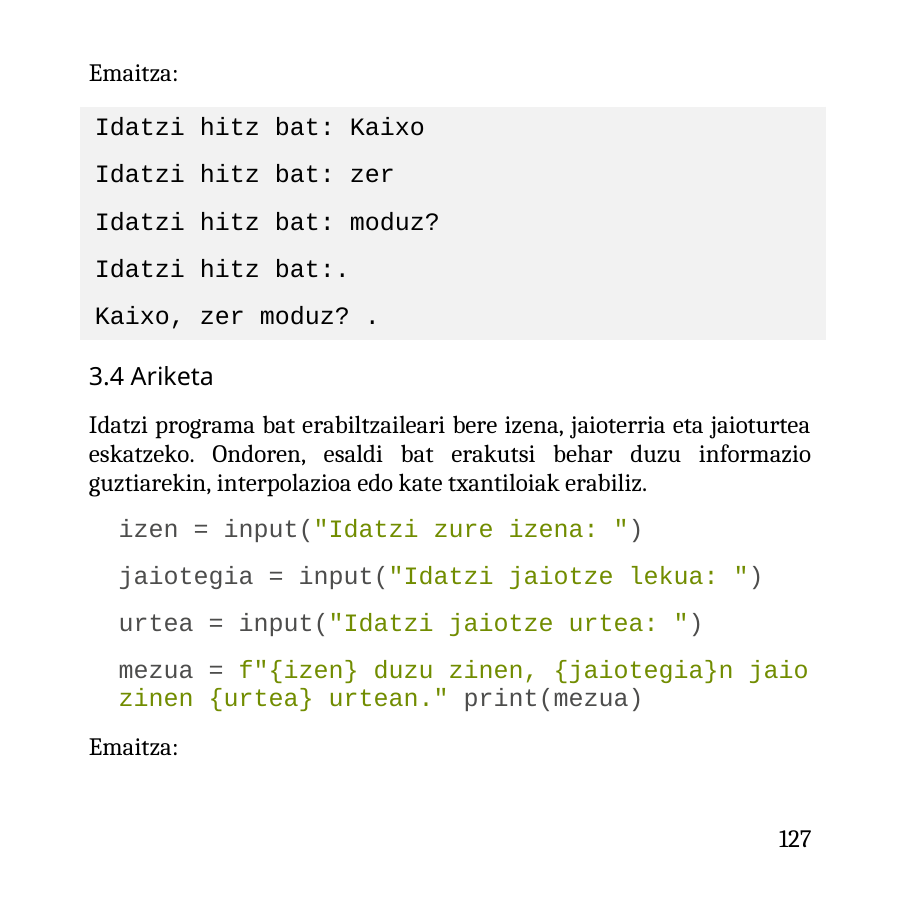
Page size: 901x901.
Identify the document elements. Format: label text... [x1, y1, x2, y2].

text Kaixo, zer moduz? . [86, 295, 820, 334]
text Emaitza: [89, 733, 811, 762]
text izen = input("Idatzi zure izena: ") [118, 516, 811, 545]
text Idatzi programa bat erabiltzaileari bere izena, jaioterria eta jaioturtea eskatzeko. Ondoren, esaldi bat erakutsi behar duzu informazio guztiarekin, interpolazioa edo kate txantiloiak erabiliz. [89, 411, 811, 498]
text Idatzi hitz bat: zer [86, 154, 820, 190]
text Emaitza: [89, 59, 811, 88]
text Idatzi hitz bat:. [86, 248, 820, 284]
text 3.4 Ariketa [89, 359, 811, 393]
text jaiotegia = input("Idatzi jaiotze lekua: ") [118, 563, 811, 592]
text Idatzi hitz bat: moduz? [86, 201, 820, 237]
text urtea = input("Idatzi jaiotze urtea: ") [118, 611, 811, 639]
text mezua = f"{izen} duzu zinen, {jaiotegia}n jaio zinen {urtea} urtean." print(mezua) [118, 658, 811, 714]
text Idatzi hitz bat: Kaixo [86, 113, 820, 143]
